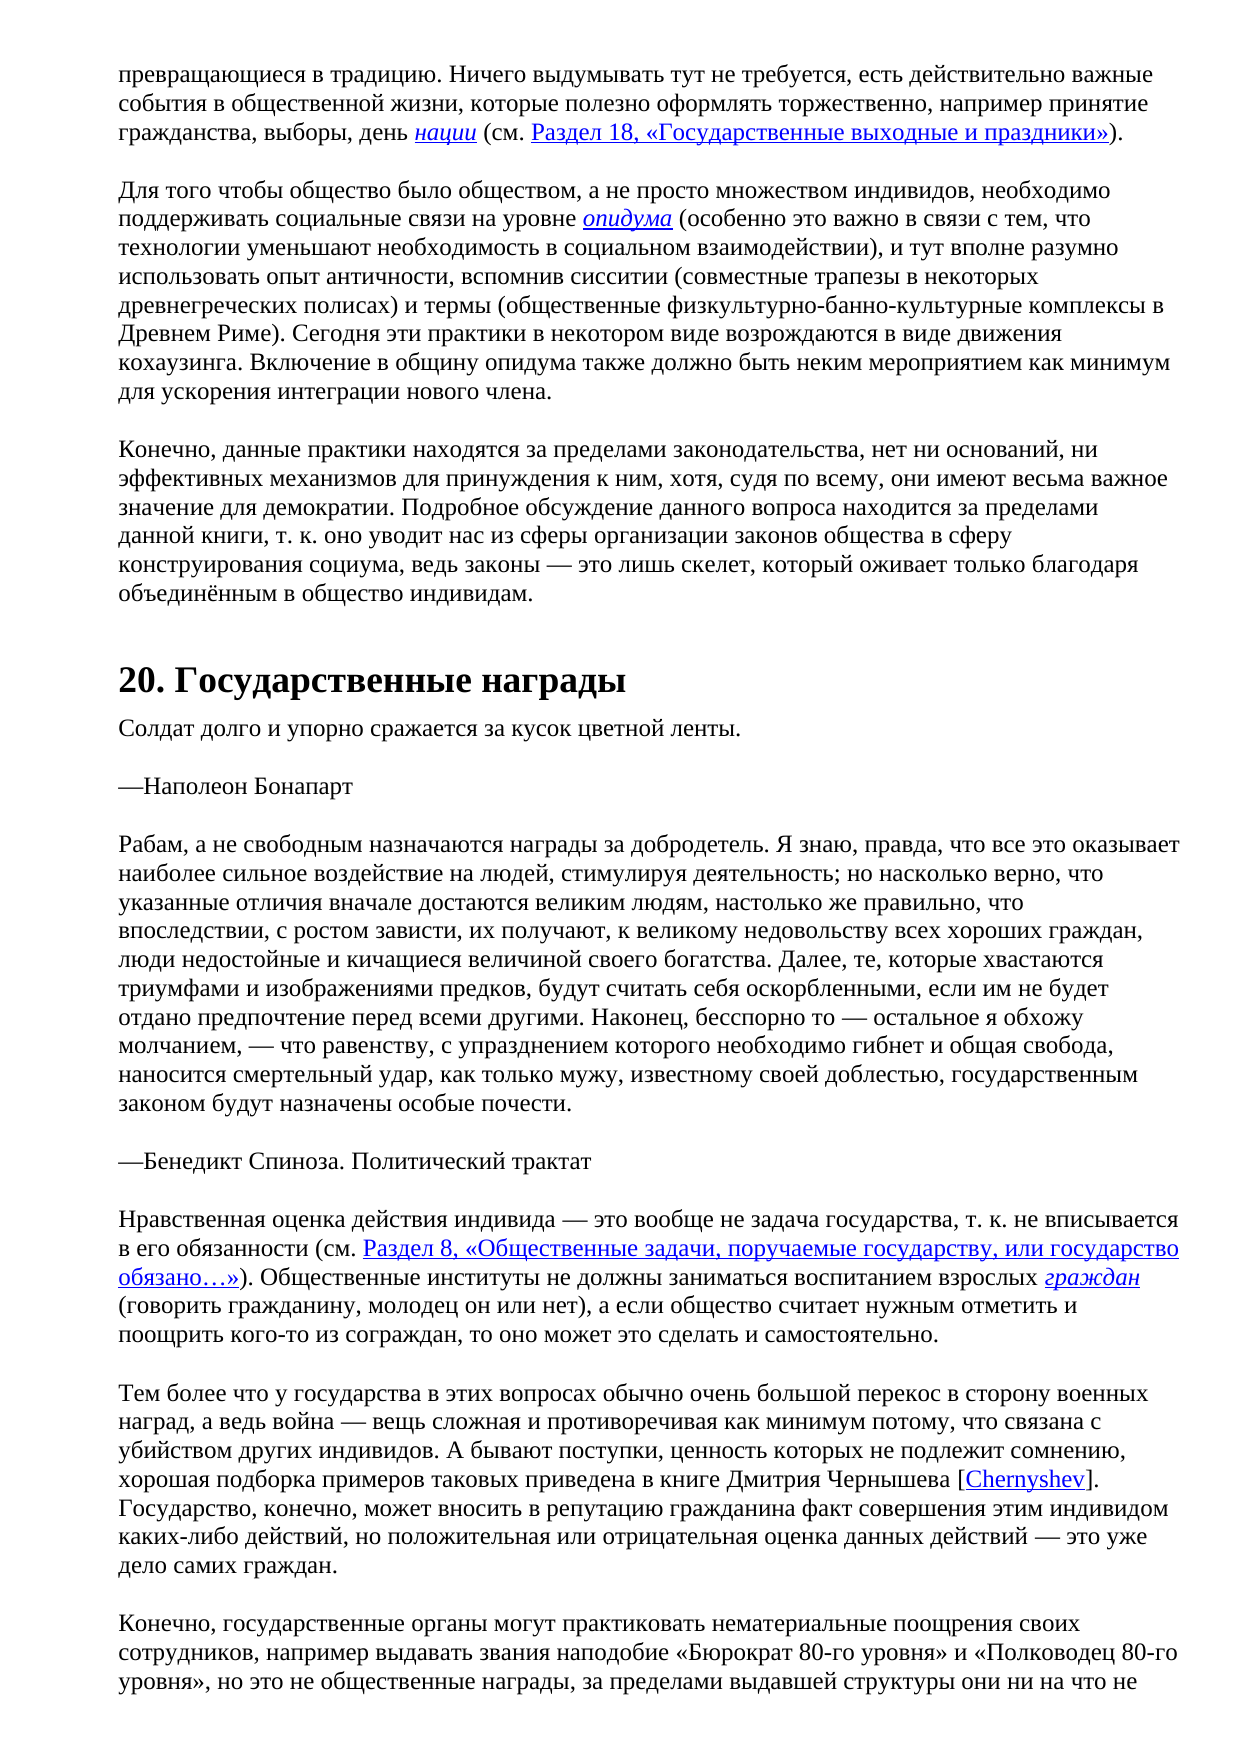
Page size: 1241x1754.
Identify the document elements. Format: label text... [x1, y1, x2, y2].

text Конечно, данные практики находятся за пределами законодательства, нет ни оснований, ни эффективных механизмов для принуждения к ним, хотя, судя по всему, они имеют весьма важное значение для демократии. Подробное обсуждение данного вопроса находится за пределами данной книги, т. к. оно уводит нас из сферы организации законов общества в сферу конструирования социума, ведь законы — это лишь скелет, который оживает только благодаря объединённым в общество индивидам. [118, 434, 1181, 607]
text Солдат долго и упорно сражается за кусок цветной ленты. [118, 713, 1181, 741]
text Для того чтобы общество было обществом, а не просто множеством индивидов, необходимо поддерживать социальные связи на уровне опидума (особенно это важно в связи с тем, что технологии уменьшают необходимость в социальном взаимодействии), и тут вполне разумно использовать опыт античности, вспомнив сисситии (совместные трапезы в некоторых древнегреческих полисах) и термы (общественные физкультурно-банно-культурные комплексы в Древнем Риме). Сегодня эти практики в некотором виде возрождаются в виде движения кохаузинга. Включение в общину опидума также должно быть неким мероприятием как минимум для ускорения интеграции нового члена. [118, 175, 1181, 405]
text Конечно, государственные органы могут практиковать нематериальные поощрения своих сотрудников, например выдавать звания наподобие «Бюрократ 80-го уровня» и «Полководец 80-го уровня», но это не общественные награды, за пределами выдавшей структуры они ни на что не [118, 1608, 1181, 1694]
subtitle 20. Государственные награды [118, 657, 1181, 700]
text —Наполеон Бонапарт [118, 771, 1181, 800]
text превращающиеся в традицию. Ничего выдумывать тут не требуется, есть действительно важные события в общественной жизни, которые полезно оформлять торжественно, например принятие гражданства, выборы, день нации (см. Раздел 18, «Государственные выходные и праздники»). [118, 59, 1181, 145]
text Нравственная оценка действия индивида — это вообще не задача государства, т. к. не вписывается в его обязанности (см. Раздел 8, «Общественные задачи, поручаемые государству, или государство обязано…»). Общественные институты не должны заниматься воспитанием взрослых граждан (говорить гражданину, молодец он или нет), а если общество считает нужным отметить и поощрить кого-то из сограждан, то оно может это сделать и самостоятельно. [118, 1204, 1181, 1348]
text Рабам, а не свободным назначаются награды за добродетель. Я знаю, правда, что все это оказывает наиболее сильное воздействие на людей, стимулируя деятельность; но насколько верно, что указанные отличия вначале достаются великим людям, настолько же правильно, что впоследствии, с ростом зависти, их получают, к великому недовольству всех хороших граждан, люди недостойные и кичащиеся величиной своего богатства. Далее, те, которые хвастаются триумфами и изображениями предков, будут считать себя оскорбленными, если им не будет отдано предпочтение перед всеми другими. Наконец, бесспорно то — остальное я обхожу молчанием, — что равенству, с упразднением которого необходимо гибнет и общая свобода, наносится смертельный удар, как только мужу, известному своей доблестью, государственным законом будут назначены особые почести. [118, 829, 1181, 1117]
text —Бенедикт Спиноза. Политический трактат [118, 1146, 1181, 1175]
text Тем более что у государства в этих вопросах обычно очень большой перекос в сторону военных наград, а ведь война — вещь сложная и противоречивая как минимум потому, что связана с убийством других индивидов. А бывают поступки, ценность которых не подлежит сомнению, хорошая подборка примеров таковых приведена в книге Дмитрия Чернышева [Chernyshev]. Государство, конечно, может вносить в репутацию гражданина факт совершения этим индивидом каких-либо действий, но положительная или отрицательная оценка данных действий — это уже дело самих граждан. [118, 1378, 1181, 1579]
